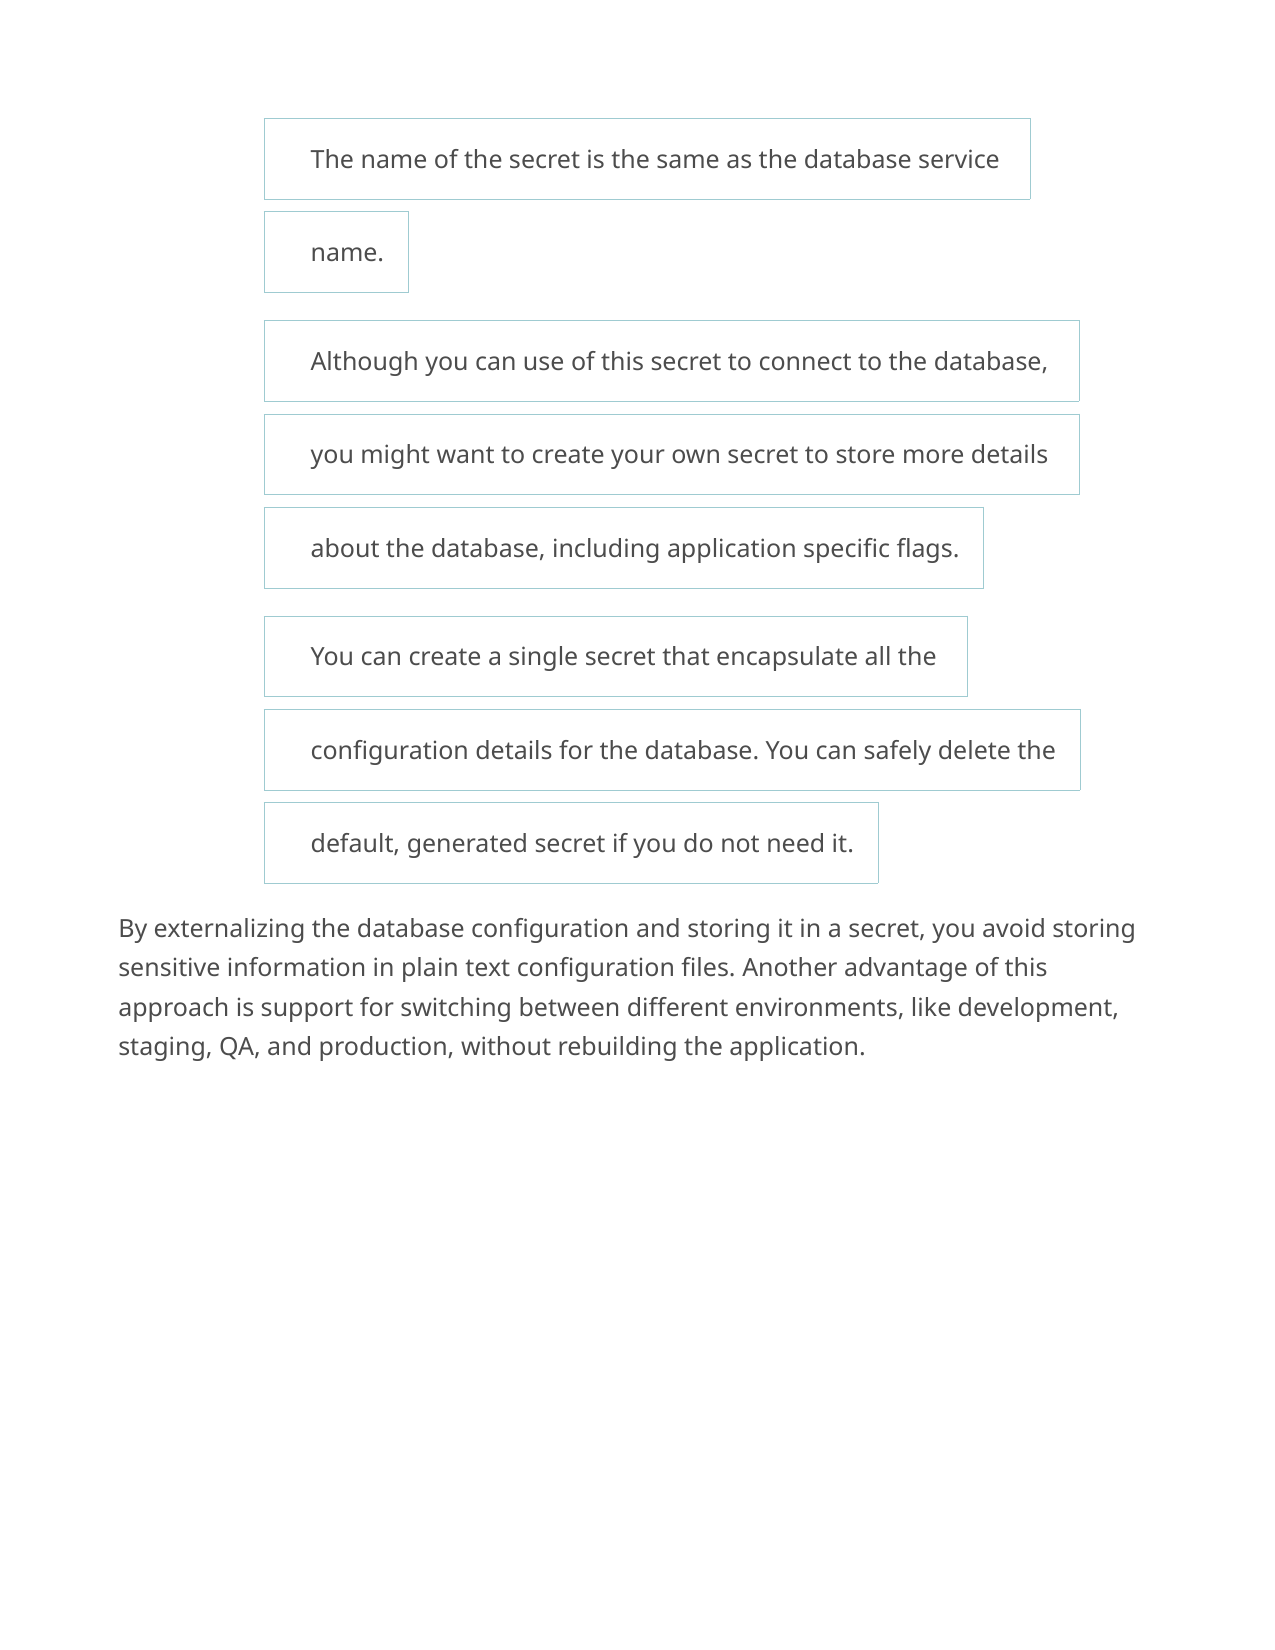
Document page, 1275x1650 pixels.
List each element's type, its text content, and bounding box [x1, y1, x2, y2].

text By externalizing the database configuration and storing it in a secret, you avoid storing sensitive information in plain text configuration files. Another advantage of this approach is support for switching between different environments, like development, staging, QA, and production, without rebuilding the application. [118, 911, 1157, 1062]
text The name of the secret is the same as the database service name. [263, 118, 1082, 292]
text You can create a single secret that encapsulate all the configuration details for the database. You can safely delete the default, generated secret if you do not need it. [263, 616, 1082, 883]
text Although you can use of this secret to connect to the database, you might want to create your own secret to store more details about the database, including application specific flags. [263, 320, 1082, 588]
